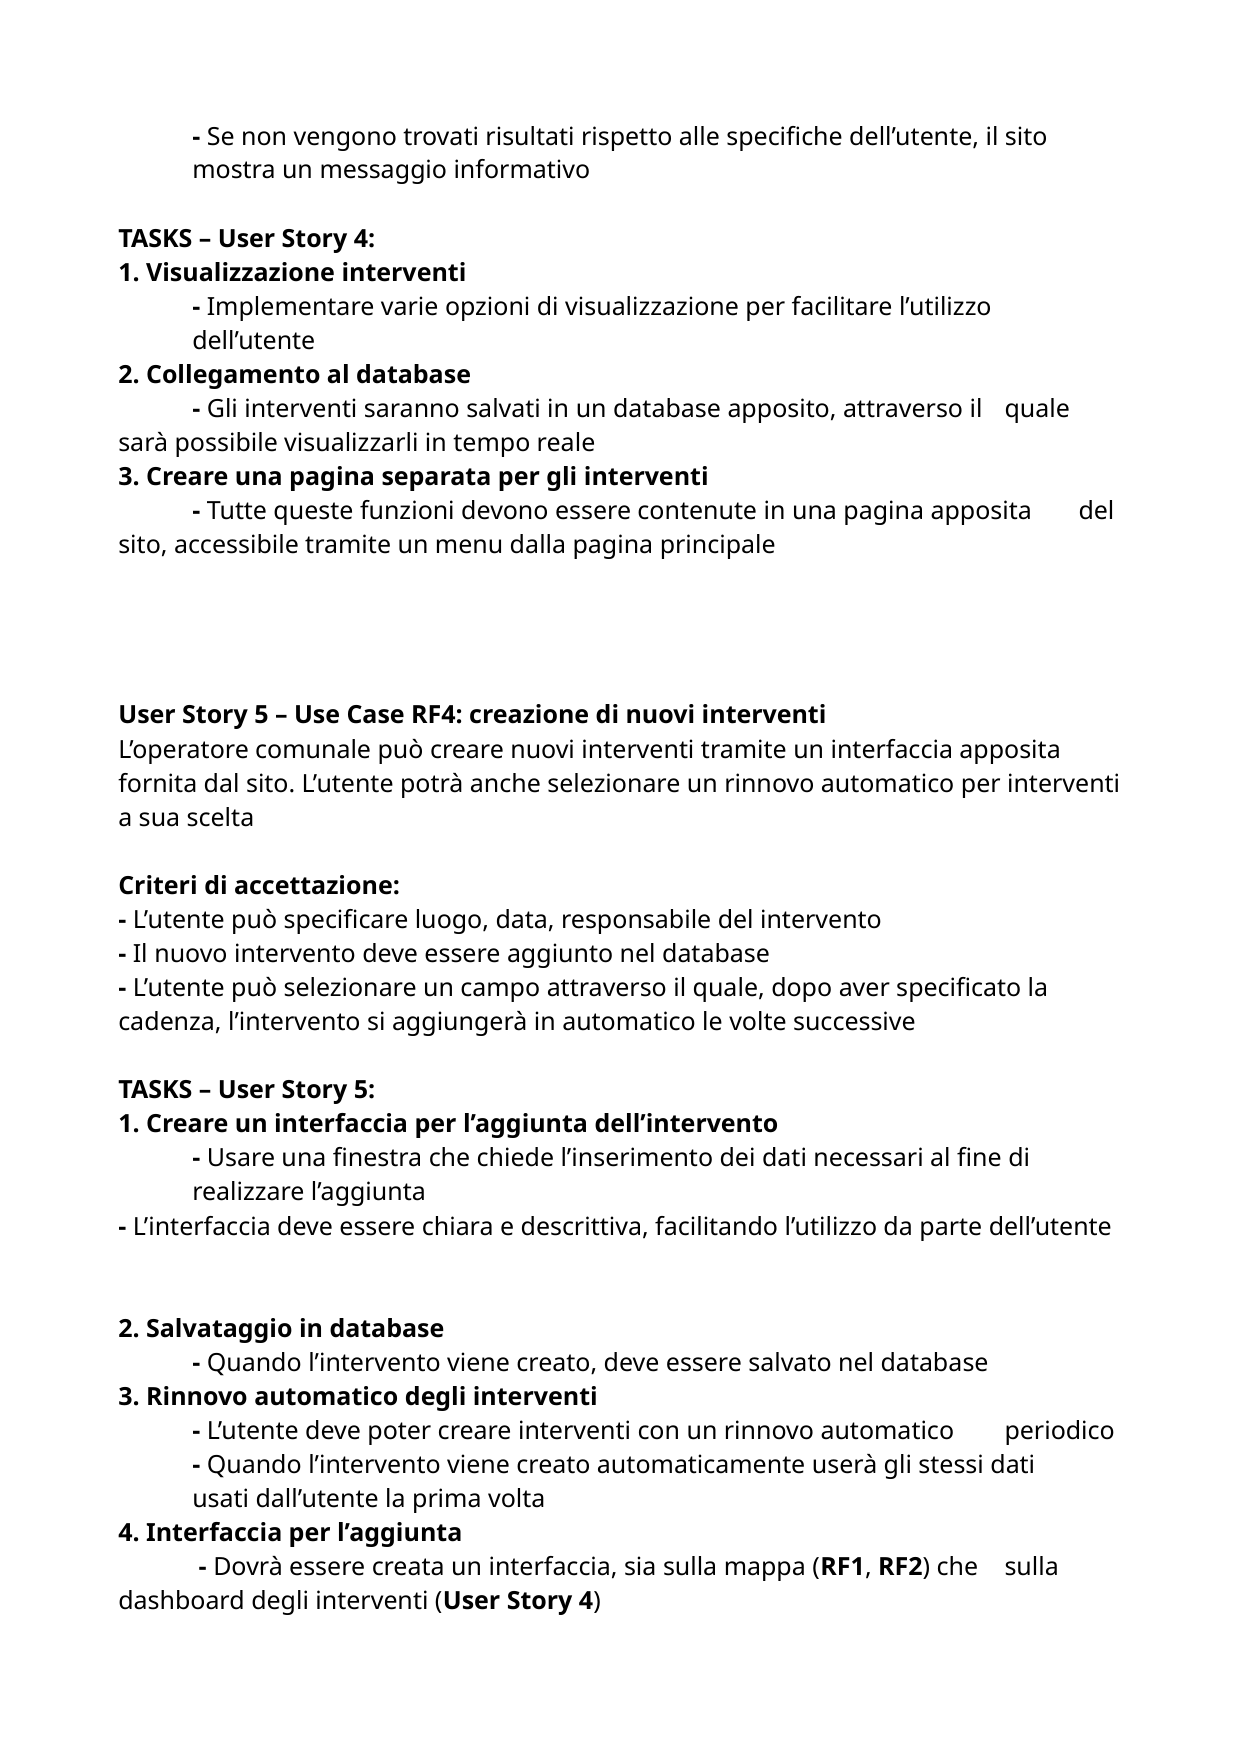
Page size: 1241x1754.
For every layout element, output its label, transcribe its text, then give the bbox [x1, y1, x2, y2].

text 3. Creare una pagina separata per gli interventi [118, 459, 1122, 493]
text TASKS – User Story 4: [118, 220, 1122, 254]
text User Story 5 – Use Case RF4: creazione di nuovi interventi [118, 697, 1122, 731]
text L’operatore comunale può creare nuovi interventi tramite un interfaccia apposita fornita dal sito. L’utente potrà anche selezionare un rinnovo automatico per interventi a sua scelta [118, 731, 1122, 833]
text 3. Rinnovo automatico degli interventi [118, 1378, 1122, 1412]
text - Gli interventi saranno salvati in un database apposito, attraverso il quale sarà possibile visualizzarli in tempo reale [118, 391, 1122, 459]
text - L’interfaccia deve essere chiara e descrittiva, facilitando l’utilizzo da parte dell’utente [118, 1208, 1122, 1242]
text - L’utente deve poter creare interventi con un rinnovo automatico periodico - Quando l’intervento viene creato automaticamente userà gli stessi dati usati dall’utente la prima volta [118, 1412, 1122, 1515]
text 2. Collegamento al database [118, 357, 1122, 391]
text 2. Salvataggio in database [118, 1310, 1122, 1344]
text - L’utente può selezionare un campo attraverso il quale, dopo aver specificato la cadenza, l’intervento si aggiungerà in automatico le volte successive [118, 970, 1122, 1038]
text Criteri di accettazione: [118, 867, 1122, 902]
text - Se non vengono trovati risultati rispetto alle specifiche dell’utente, il sito mostra un messaggio informativo [118, 118, 1122, 186]
text 1. Creare un interfaccia per l’aggiunta dell’intervento [118, 1106, 1122, 1140]
text 1. Visualizzazione interventi - Implementare varie opzioni di visualizzazione per facilitare l’utilizzo dell’utente [118, 254, 1122, 357]
text TASKS – User Story 5: [118, 1072, 1122, 1106]
text - L’utente può specificare luogo, data, responsabile del intervento [118, 902, 1122, 936]
text - Tutte queste funzioni devono essere contenute in una pagina apposita del sito, accessibile tramite un menu dalla pagina principale [118, 493, 1122, 561]
text - Quando l’intervento viene creato, deve essere salvato nel database [118, 1344, 1122, 1378]
text - Usare una finestra che chiede l’inserimento dei dati necessari al fine di realizzare l’aggiunta [118, 1140, 1122, 1208]
text 4. Interfaccia per l’aggiunta - Dovrà essere creata un interfaccia, sia sulla mappa (RF1, RF2) che sulla dashboard degli interventi (User Story 4) [118, 1515, 1122, 1617]
text - Il nuovo intervento deve essere aggiunto nel database [118, 936, 1122, 970]
